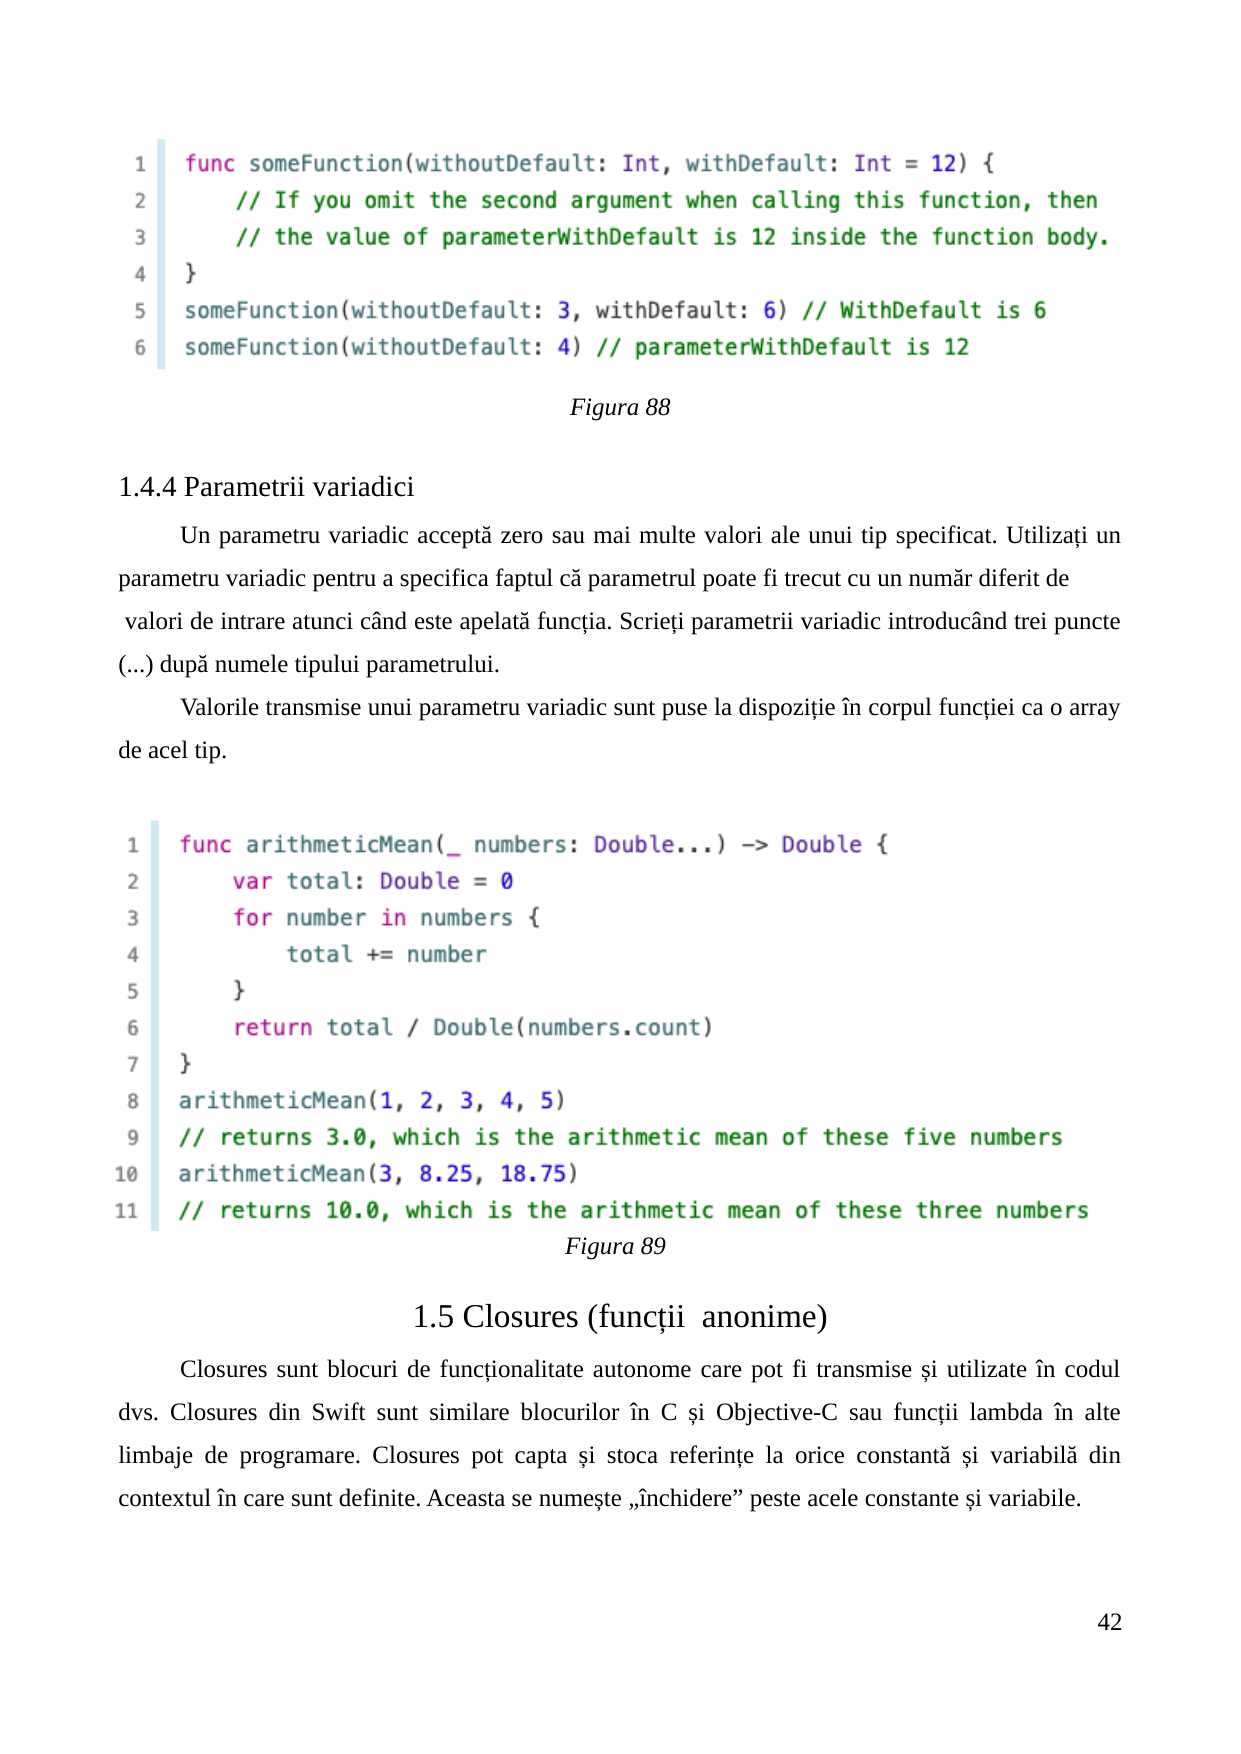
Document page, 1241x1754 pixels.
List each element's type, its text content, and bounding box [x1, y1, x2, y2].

picture [113, 816, 1118, 1231]
text Un parametru variadic acceptă zero sau mai multe valori ale unui tip specificat. Utilizați un parametru variadic pentru a specifica faptul că parametrul poate fi trecut cu un număr diferit de [118, 520, 1122, 592]
picture [118, 130, 1123, 387]
text valori de intrare atunci când este apelată funcția. Scrieți parametrii variadic introducând trei puncte (...) după numele tipului parametrului. [118, 606, 1122, 678]
text Figura 89 [113, 1231, 1117, 1260]
subtitle 1.4.4 Parametrii variadici [118, 469, 1122, 503]
text Figura 88 [118, 387, 1122, 421]
text Valorile transmise unui parametru variadic sunt puse la dispoziție în corpul funcției ca o array de acel tip. [118, 692, 1122, 764]
text Closures sunt blocuri de funcționalitate autonome care pot fi transmise și utilizate în codul dvs. Closures din Swift sunt similare blocurilor în C și Objective-C sau funcții lambda în alte limbaje de programare. Closures pot capta și stoca referințe la orice constantă și variabilă din contextul în care sunt definite. Aceasta se numește „închidere” peste acele constante și variabile. [118, 1354, 1122, 1512]
subtitle 1.5 Closures (funcții anonime) [118, 1296, 1122, 1334]
